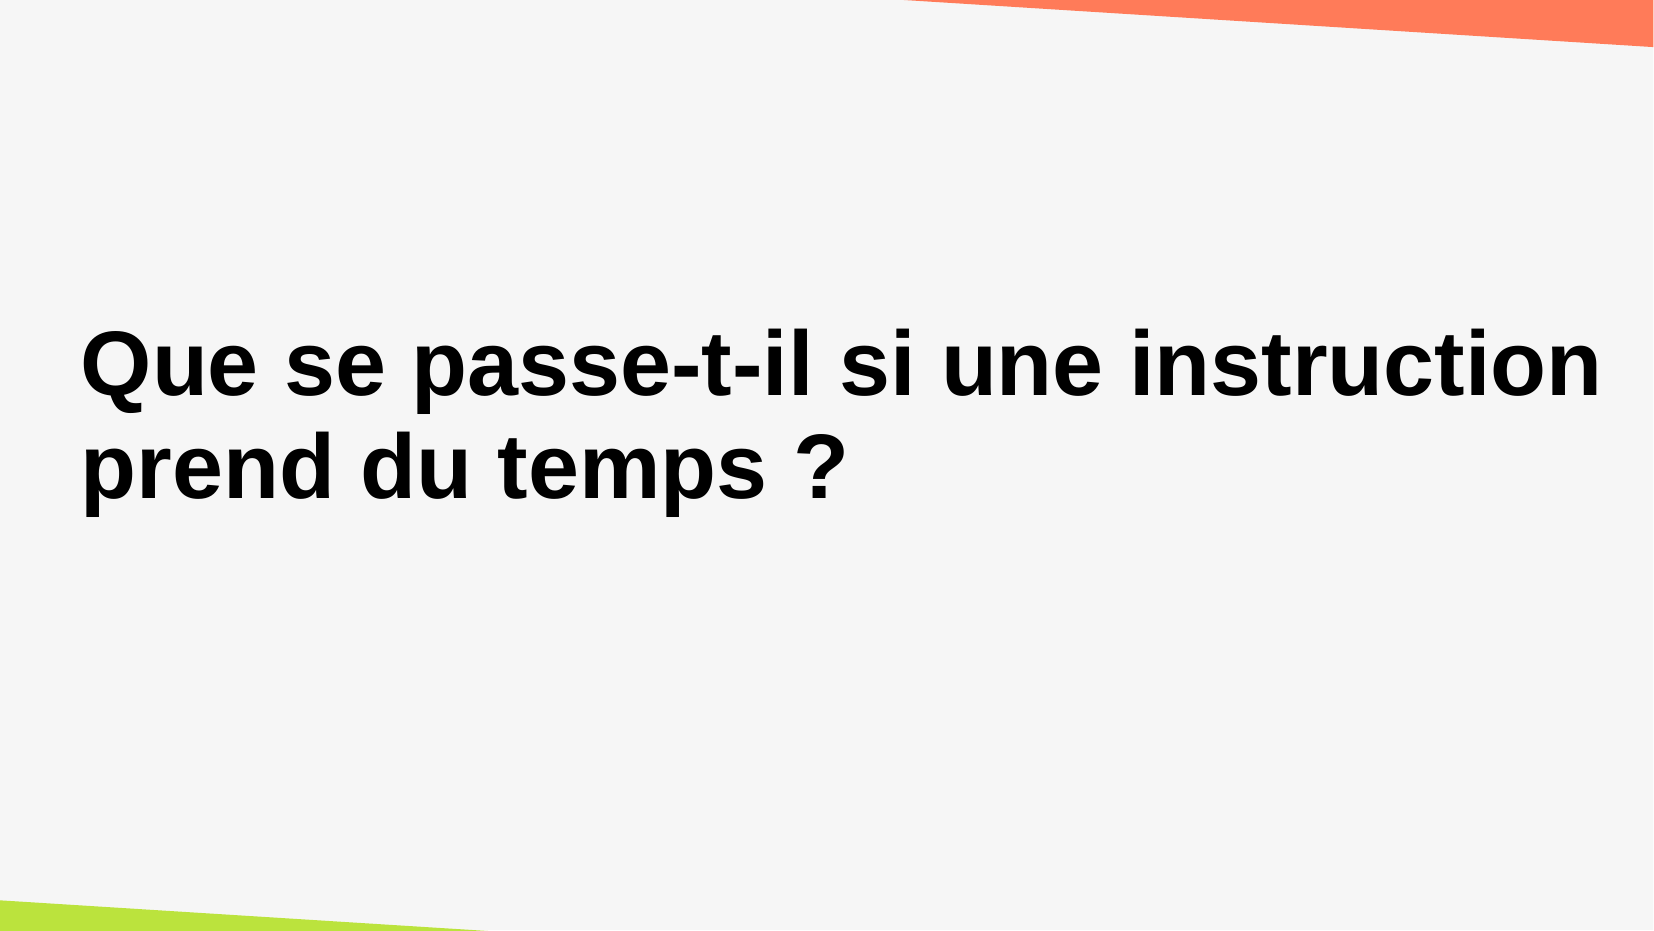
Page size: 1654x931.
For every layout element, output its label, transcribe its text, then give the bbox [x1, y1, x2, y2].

text_box [903, 0, 1654, 48]
list Que se passe-t-il si une instruction prend du temps ? [80, 312, 1620, 532]
text_box [0, 900, 489, 931]
